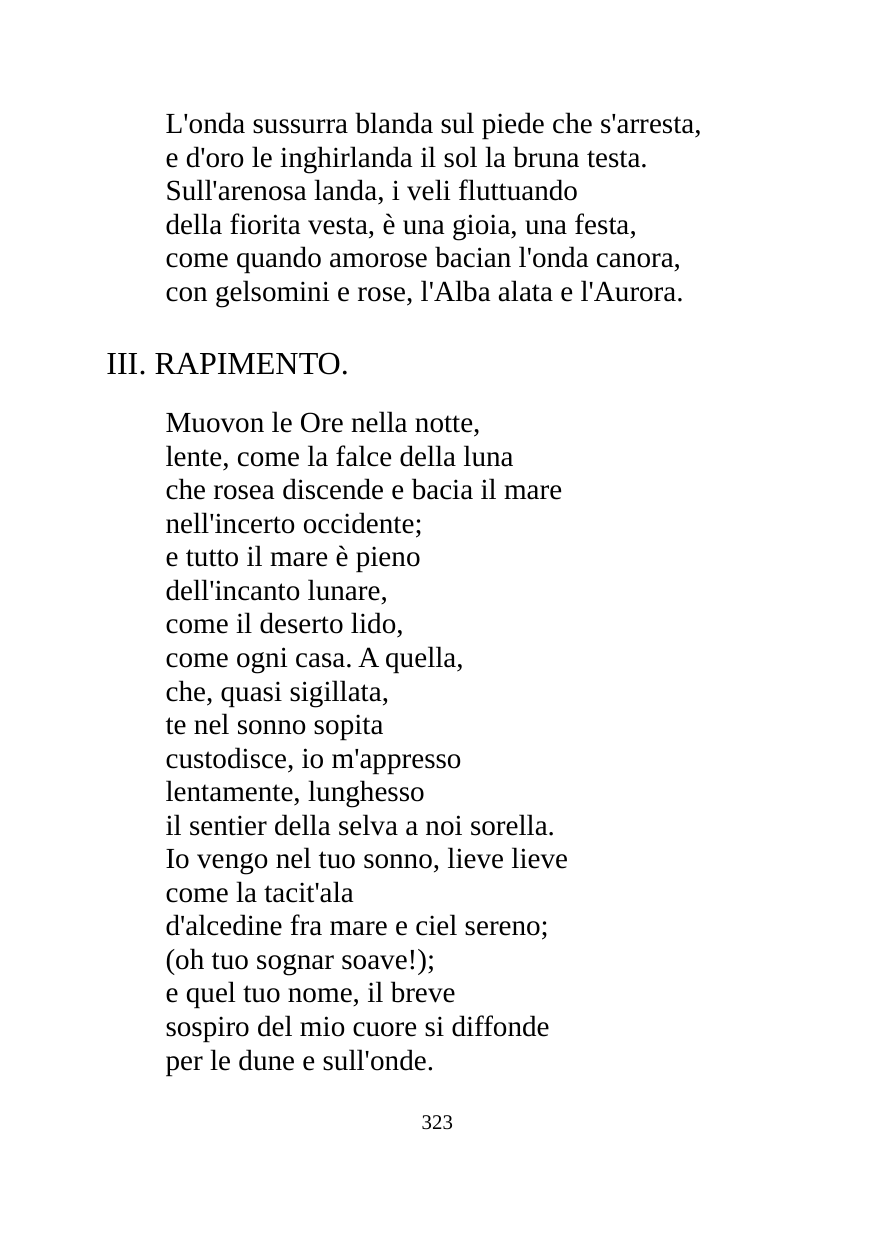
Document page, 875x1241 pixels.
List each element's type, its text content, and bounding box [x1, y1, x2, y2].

text Muovon le Ore nella notte, lente, come la falce della luna che rosea discende e bacia il mare nell'incerto occidente; e tutto il mare è pieno dell'incanto lunare, come il deserto lido, come ogni casa. A quella, che, quasi sigillata, te nel sonno sopita custodisce, io m'appresso lentamente, lunghesso il sentier della selva a noi sorella. Io vengo nel tuo sonno, lieve lieve come la tacit'ala d'alcedine fra mare e ciel sereno; (oh tuo sognar soave!); e quel tuo nome, il breve sospiro del mio cuore si diffonde per le dune e sull'onde. [165, 405, 768, 1076]
subtitle III. RAPIMENTO. [106, 344, 768, 381]
text L'onda sussurra blanda sul piede che s'arresta, e d'oro le inghirlanda il sol la bruna testa. Sull'arenosa landa, i veli fluttuando della fiorita vesta, è una gioia, una festa, come quando amorose bacian l'onda canora, con gelsomini e rose, l'Alba alata e l'Aurora. [165, 106, 768, 307]
